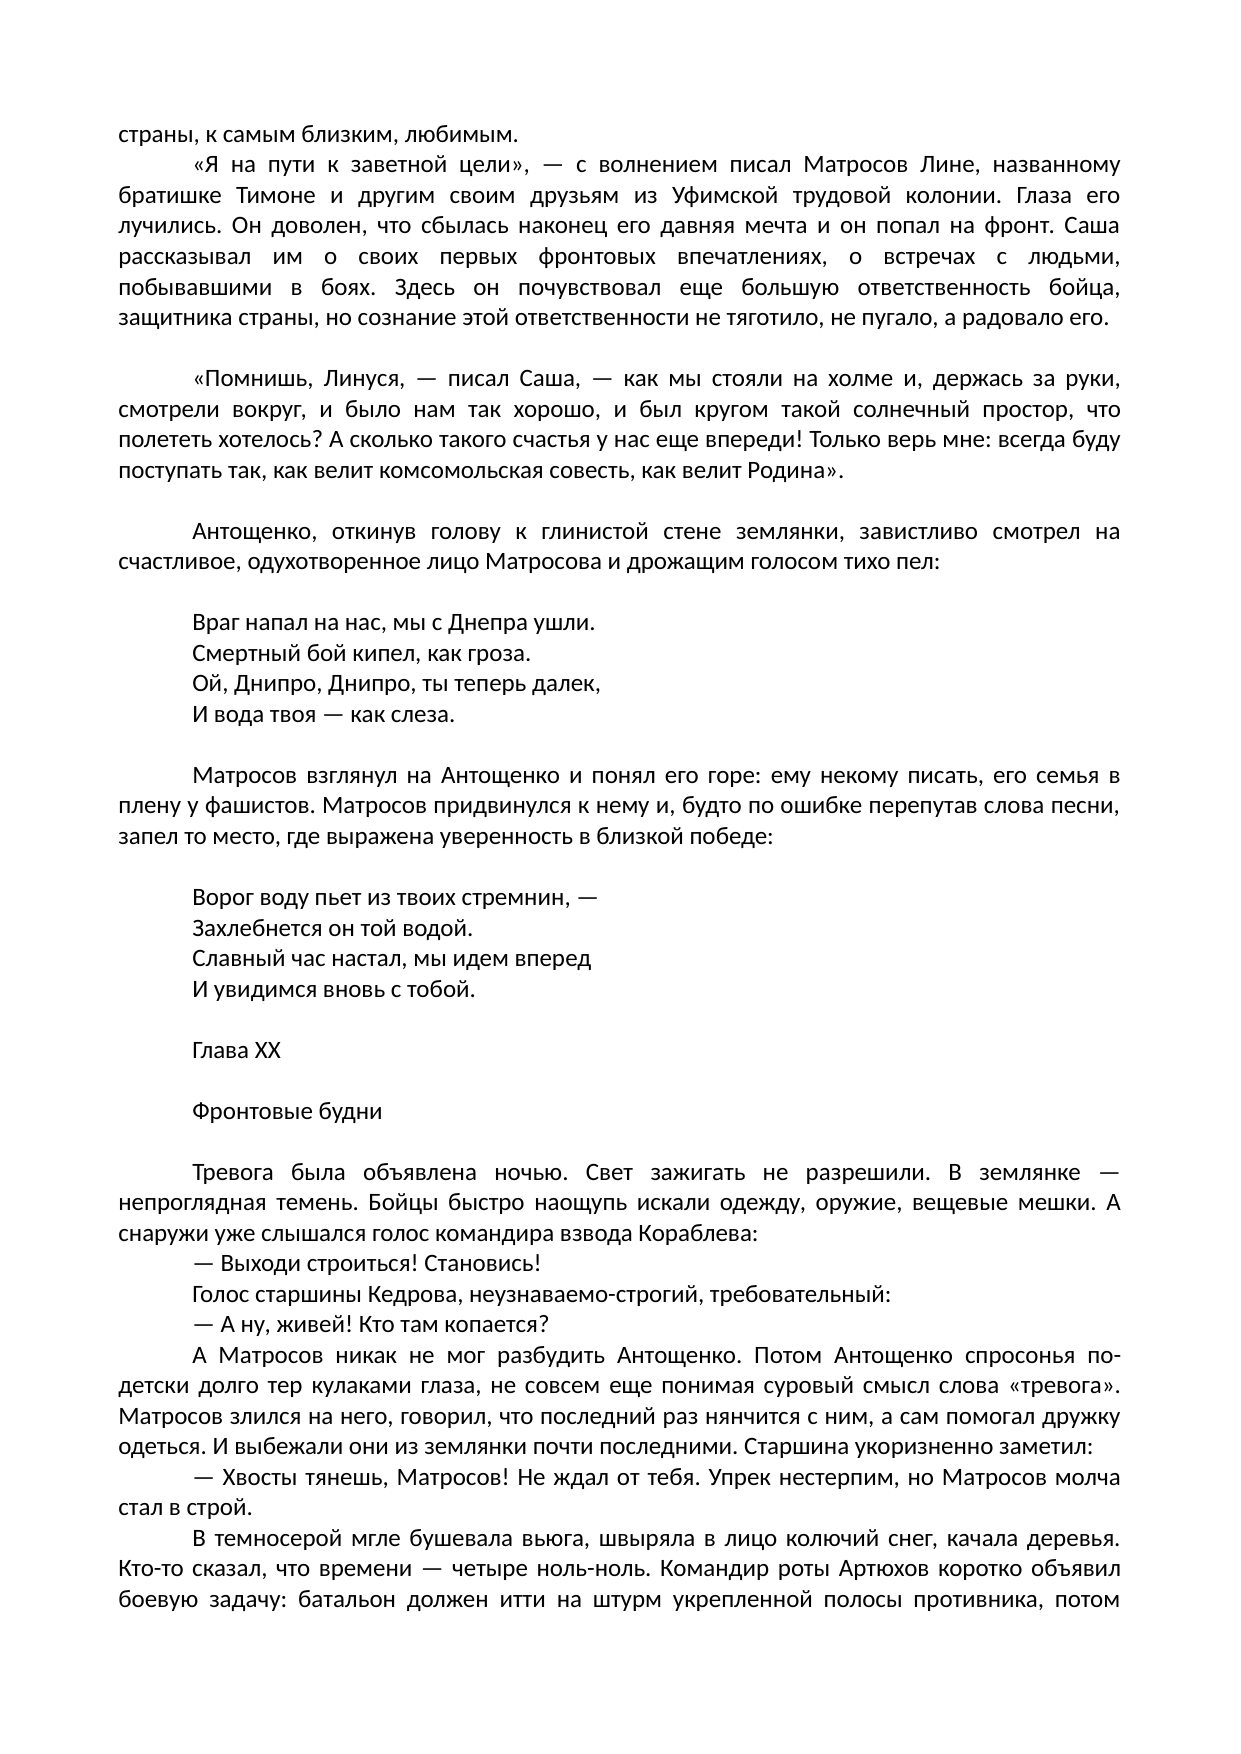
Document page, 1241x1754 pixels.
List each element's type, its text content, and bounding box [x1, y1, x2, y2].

text Ворог воду пьет из твоих стремнин, — [118, 881, 1122, 912]
text — Выходи строиться! Становись! [118, 1247, 1122, 1278]
text «Помнишь, Линуся, — писал Саша, — как мы стояли на холме и, держась за руки, смотрели вокруг, и было нам так хорошо, и был кругом такой солнечный простор, что полететь хотелось? А сколько такого счастья у нас еще впереди! Только верь мне: всегда буду поступать так, как велит комсомольская совесть, как велит Родина». [118, 362, 1122, 484]
text И увидимся вновь с тобой. [118, 973, 1122, 1003]
text Фронтовые будни [118, 1095, 1122, 1125]
text — А ну, живей! Кто там копается? [118, 1308, 1122, 1339]
text Враг напал на нас, мы с Днепра ушли. [118, 606, 1122, 637]
text Антощенко, откинув голову к глинистой стене землянки, завистливо смотрел на счастливое, одухотворенное лицо Матросова и дрожащим голосом тихо пел: [118, 515, 1122, 576]
text И вода твоя — как слеза. [118, 698, 1122, 728]
text — Хвосты тянешь, Матросов! Не ждал от тебя. Упрек нестерпим, но Матросов молча стал в строй. [118, 1461, 1122, 1522]
text «Я на пути к заветной цели», — с волнением писал Матросов Лине, названному братишке Тимоне и другим своим друзьям из Уфимской трудовой колонии. Глаза его лучились. Он доволен, что сбылась наконец его давняя мечта и он попал на фронт. Саша рассказывал им о своих первых фронтовых впечатлениях, о встречах с людьми, побывавшими в боях. Здесь он почувствовал еще большую ответственность бойца, защитника страны, но сознание этой ответственности не тяготило, не пугало, а радовало его. [118, 149, 1122, 332]
text Захлебнется он той водой. [118, 912, 1122, 942]
text Славный час настал, мы идем вперед [118, 942, 1122, 973]
text страны, к самым близким, любимым. [118, 118, 1122, 149]
text В темносерой мгле бушевала вьюга, швыряла в лицо колючий снег, качала деревья. Кто-то сказал, что времени — четыре ноль-ноль. Командир роты Артюхов коротко объявил боевую задачу: батальон должен итти на штурм укрепленной полосы противника, потом [118, 1522, 1122, 1614]
text А Матросов никак не мог разбудить Антощенко. Потом Антощенко спросонья по-детски долго тер кулаками глаза, не совсем еще понимая суровый смысл слова «тревога». Матросов злился на него, говорил, что последний раз нянчится с ним, а сам помогал дружку одеться. И выбежали они из землянки почти последними. Старшина укоризненно заметил: [118, 1339, 1122, 1461]
text Тревога была объявлена ночью. Свет зажигать не разрешили. В землянке — непроглядная темень. Бойцы быстро наощупь искали одежду, оружие, вещевые мешки. А снаружи уже слышался голос командира взвода Кораблева: [118, 1156, 1122, 1247]
text Матросов взглянул на Антощенко и понял его горе: ему некому писать, его семья в плену у фашистов. Матросов придвинулся к нему и, будто по ошибке перепутав слова песни, запел то место, где выражена уверенность в близкой победе: [118, 759, 1122, 851]
text Глава XX [118, 1034, 1122, 1064]
text Смертный бой кипел, как гроза. [118, 637, 1122, 667]
text Ой, Днипро, Днипро, ты теперь далек, [118, 667, 1122, 698]
text Голос старшины Кедрова, неузнаваемо-строгий, требовательный: [118, 1278, 1122, 1308]
